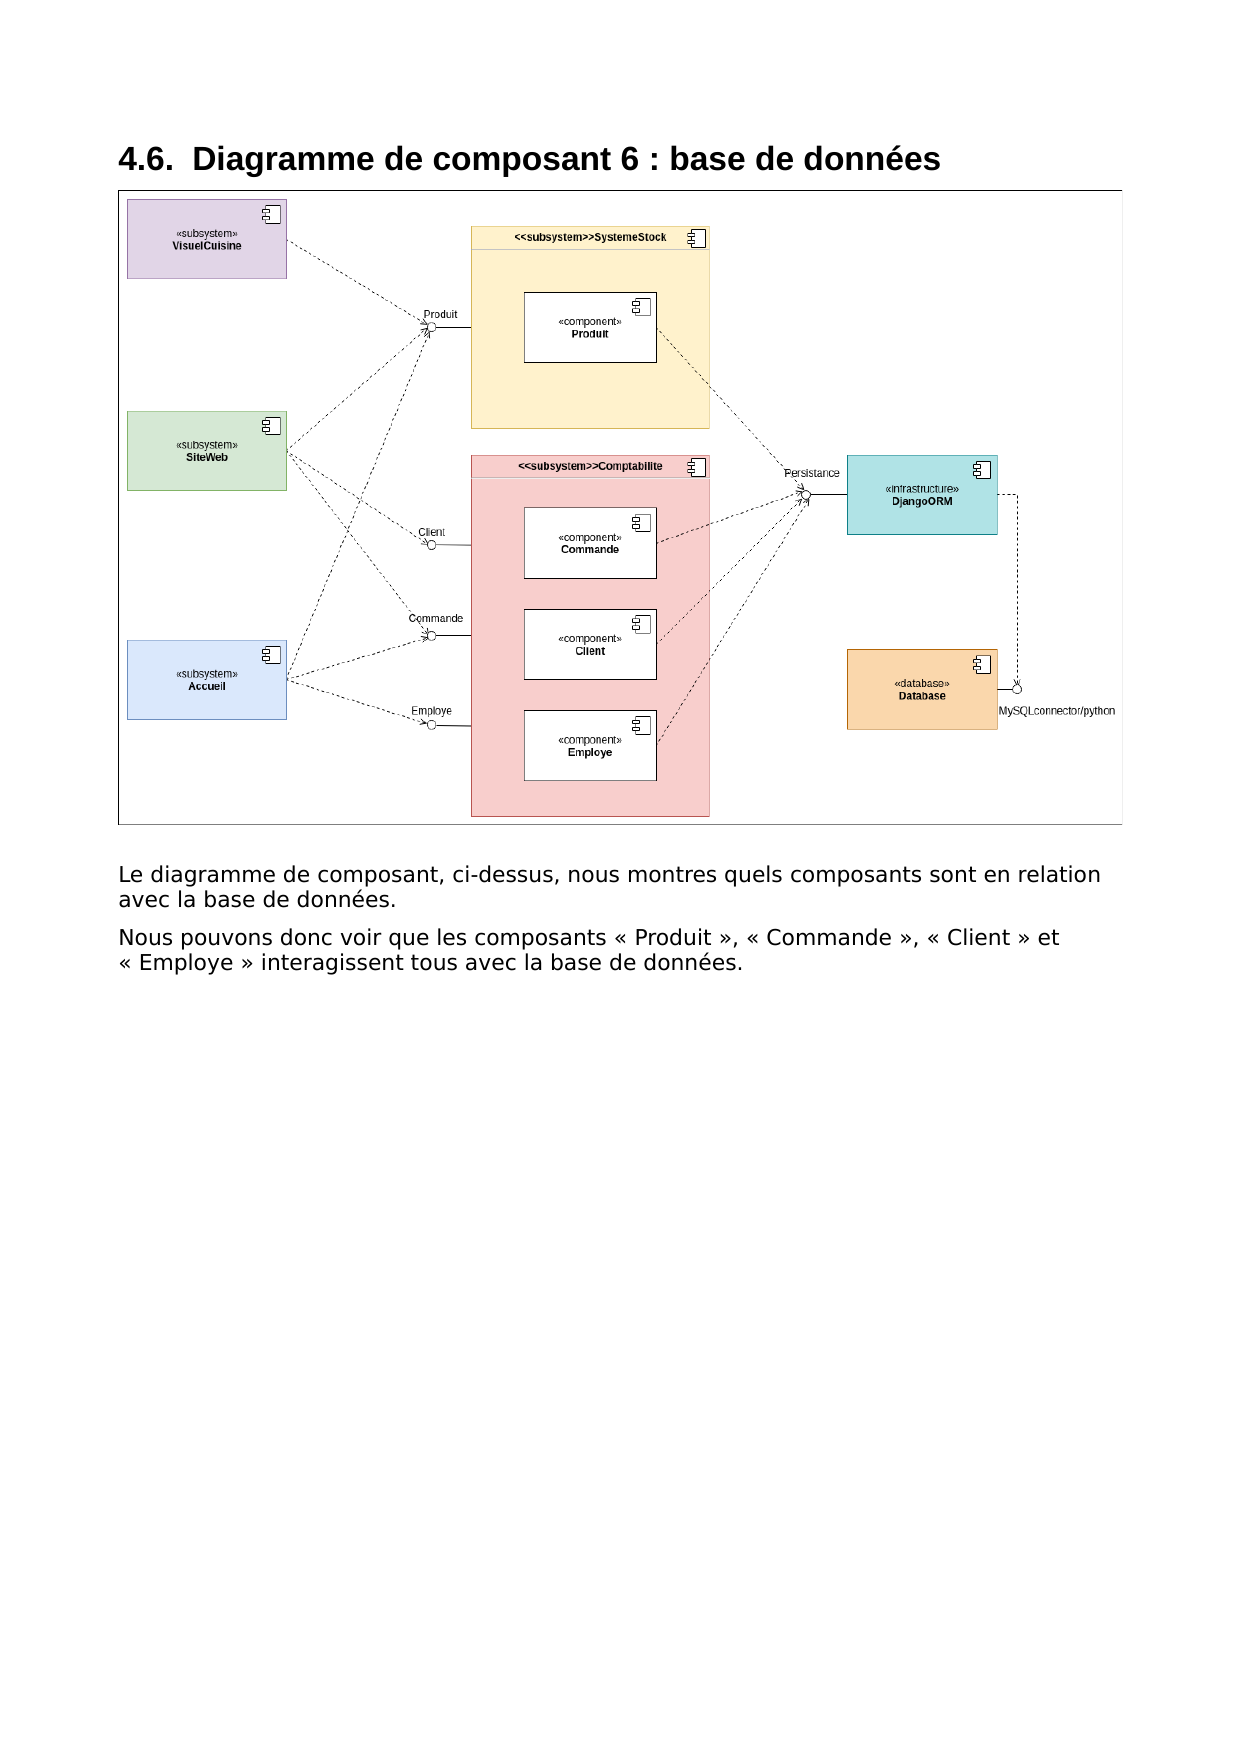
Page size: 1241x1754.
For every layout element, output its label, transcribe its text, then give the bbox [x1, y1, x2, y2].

text Le diagramme de composant, ci-dessus, nous montres quels composants sont en relation avec la base de données. [118, 862, 1122, 913]
picture [118, 190, 1123, 825]
text Nous pouvons donc voir que les composants « Produit », « Commande », « Client » et « Employe » interagissent tous avec la base de données. [118, 924, 1122, 976]
subtitle Diagramme de composant 6 : base de données [118, 139, 1122, 178]
